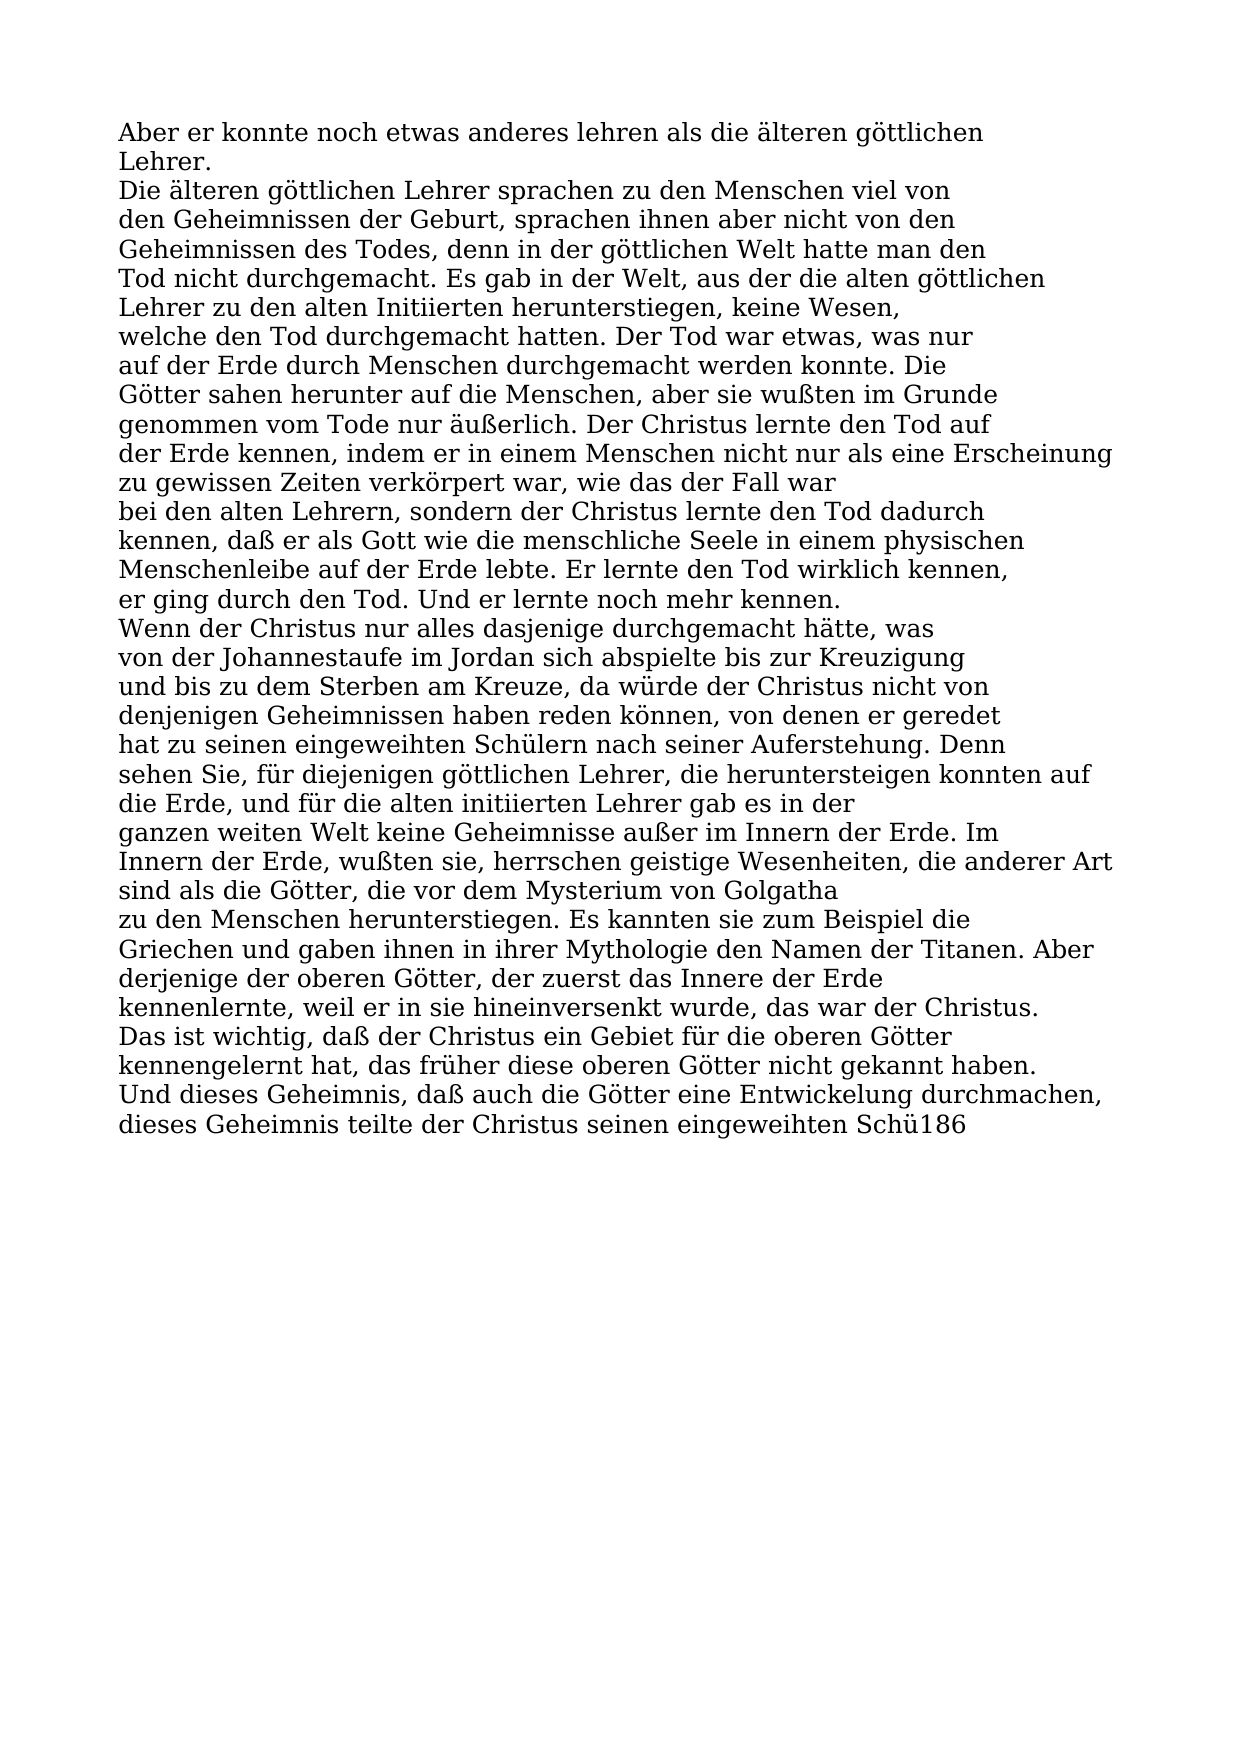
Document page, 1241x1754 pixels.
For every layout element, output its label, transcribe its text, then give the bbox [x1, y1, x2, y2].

text Und dieses Geheimnis, daß auch die Götter eine Entwickelung durchmachen, dieses Geheimnis teilte der Christus seinen eingeweihten Schü186 [118, 1081, 1122, 1139]
text bei den alten Lehrern, sondern der Christus lernte den Tod dadurch [118, 497, 1122, 526]
text auf der Erde durch Menschen durchgemacht werden konnte. Die [118, 351, 1122, 381]
text Menschenleibe auf der Erde lebte. Er lernte den Tod wirklich kennen, [118, 556, 1122, 585]
text Götter sahen herunter auf die Menschen, aber sie wußten im Grunde [118, 381, 1122, 410]
text kennengelernt hat, das früher diese oberen Götter nicht gekannt haben. [118, 1051, 1122, 1081]
text Aber er konnte noch etwas anderes lehren als die älteren göttlichen [118, 118, 1122, 147]
text er ging durch den Tod. Und er lernte noch mehr kennen. [118, 585, 1122, 614]
text hat zu seinen eingeweihten Schülern nach seiner Auferstehung. Denn [118, 731, 1122, 760]
text Geheimnissen des Todes, denn in der göttlichen Welt hatte man den [118, 235, 1122, 264]
text ganzen weiten Welt keine Geheimnisse außer im Innern der Erde. Im [118, 818, 1122, 847]
text zu den Menschen herunterstiegen. Es kannten sie zum Beispiel die [118, 906, 1122, 935]
text Lehrer. [118, 147, 1122, 176]
text Tod nicht durchgemacht. Es gab in der Welt, aus der die alten göttlichen Lehrer zu den alten Initiierten herunterstiegen, keine Wesen, [118, 264, 1122, 322]
text und bis zu dem Sterben am Kreuze, da würde der Christus nicht von [118, 672, 1122, 701]
text von der Johannestaufe im Jordan sich abspielte bis zur Kreuzigung [118, 643, 1122, 672]
text der Erde kennen, indem er in einem Menschen nicht nur als eine Erscheinung zu gewissen Zeiten verkörpert war, wie das der Fall war [118, 439, 1122, 497]
text denjenigen Geheimnissen haben reden können, von denen er geredet [118, 701, 1122, 731]
text kennen, daß er als Gott wie die menschliche Seele in einem physischen [118, 526, 1122, 556]
text genommen vom Tode nur äußerlich. Der Christus lernte den Tod auf [118, 410, 1122, 439]
text Innern der Erde, wußten sie, herrschen geistige Wesenheiten, die anderer Art sind als die Götter, die vor dem Mysterium von Golgatha [118, 847, 1122, 906]
text Wenn der Christus nur alles dasjenige durchgemacht hätte, was [118, 614, 1122, 643]
text Griechen und gaben ihnen in ihrer Mythologie den Namen der Titanen. Aber derjenige der oberen Götter, der zuerst das Innere der Erde [118, 935, 1122, 993]
text den Geheimnissen der Geburt, sprachen ihnen aber nicht von den [118, 206, 1122, 235]
text Die älteren göttlichen Lehrer sprachen zu den Menschen viel von [118, 176, 1122, 206]
text Das ist wichtig, daß der Christus ein Gebiet für die oberen Götter [118, 1022, 1122, 1051]
text kennenlernte, weil er in sie hineinversenkt wurde, das war der Christus. [118, 993, 1122, 1022]
text sehen Sie, für diejenigen göttlichen Lehrer, die heruntersteigen konnten auf die Erde, und für die alten initiierten Lehrer gab es in der [118, 760, 1122, 818]
text welche den Tod durchgemacht hatten. Der Tod war etwas, was nur [118, 322, 1122, 351]
